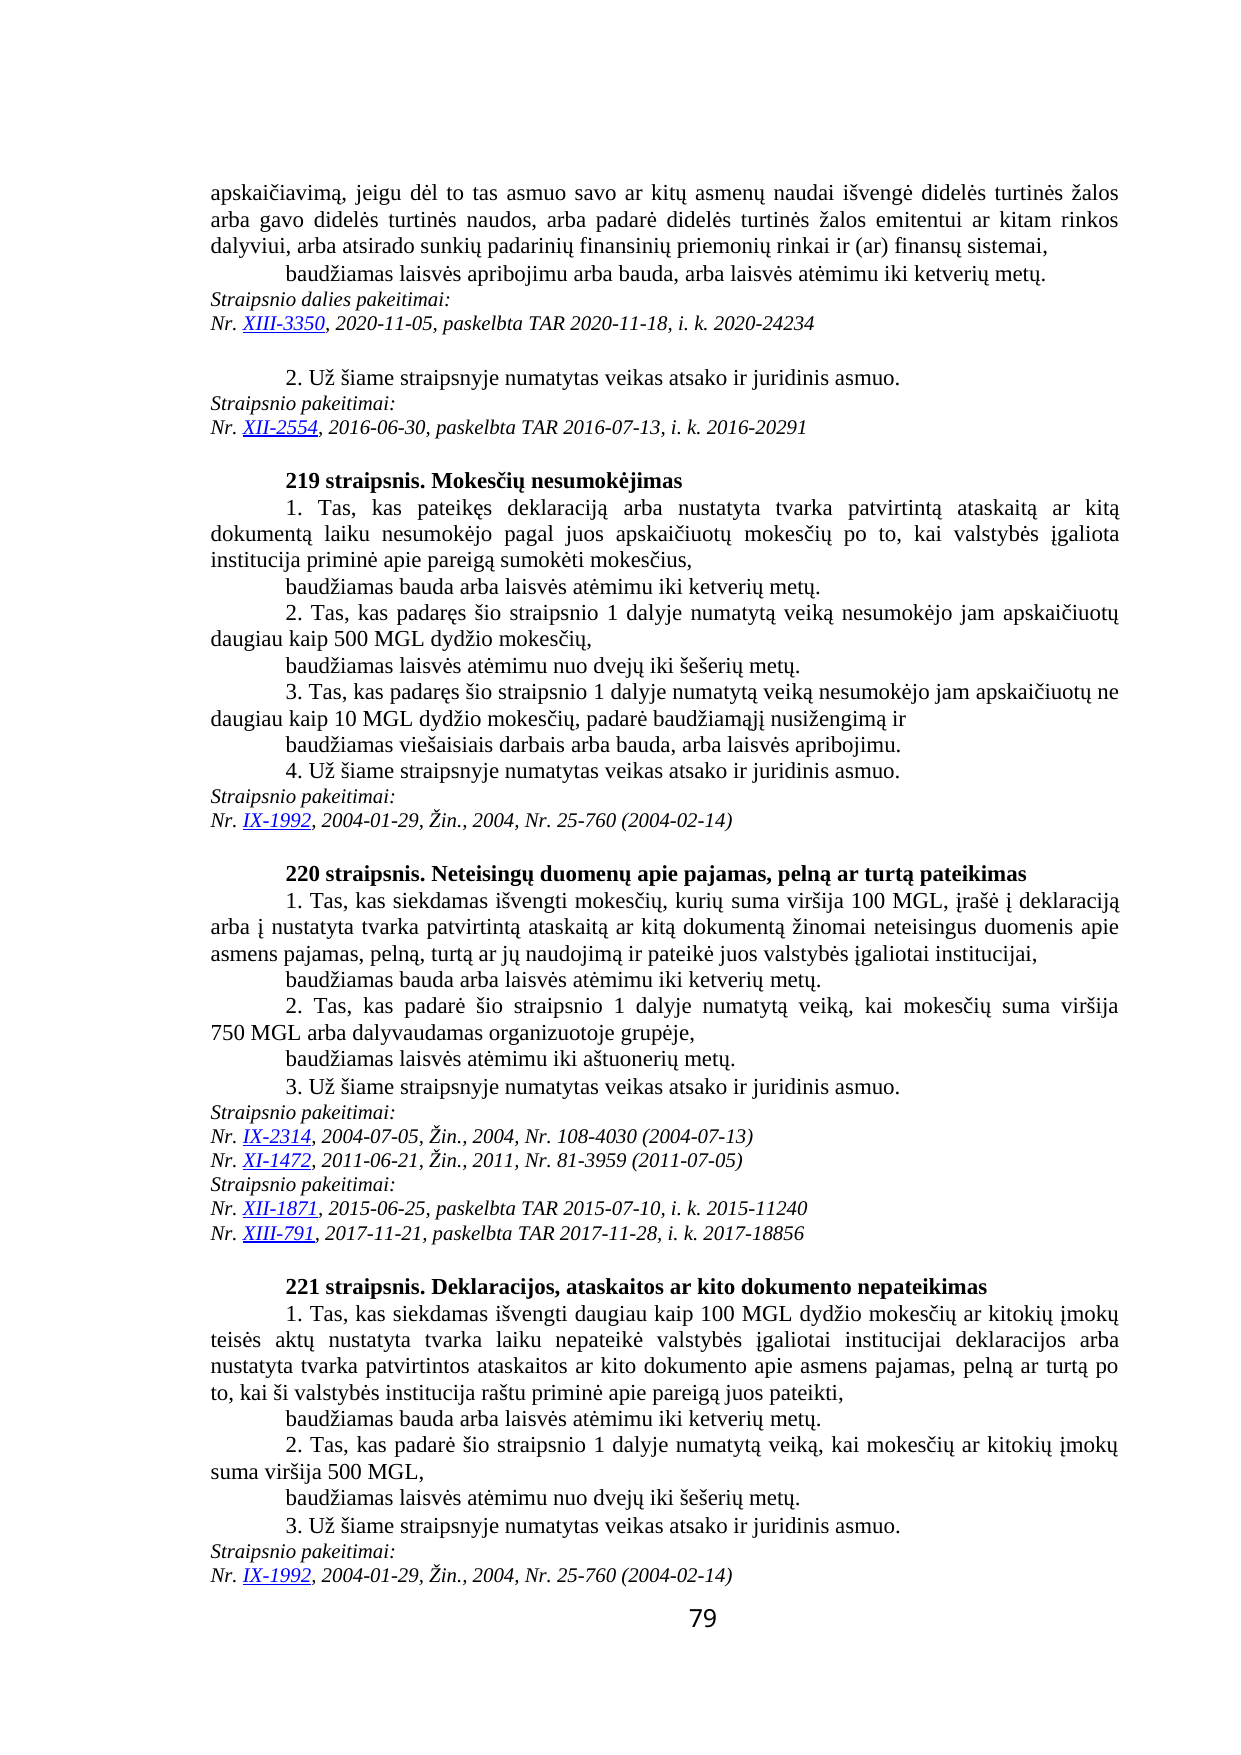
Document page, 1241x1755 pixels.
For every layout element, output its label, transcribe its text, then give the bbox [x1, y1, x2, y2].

text Straipsnio dalies pakeitimai: [210, 287, 1120, 311]
text Nr. IX-2314, 2004-07-05, Žin., 2004, Nr. 108-4030 (2004-07-13) [210, 1124, 1120, 1148]
text baudžiamas viešaisiais darbais arba bauda, arba laisvės apribojimu. [210, 731, 1120, 757]
text Nr. IX-1992, 2004-01-29, Žin., 2004, Nr. 25-760 (2004-02-14) [210, 1563, 1120, 1587]
text baudžiamas laisvės atėmimu nuo dvejų iki šešerių metų. [210, 652, 1120, 678]
text 221 straipsnis. Deklaracijos, ataskaitos ar kito dokumento nepateikimas [210, 1273, 1120, 1299]
text Nr. XII-1871, 2015-06-25, paskelbta TAR 2015-07-10, i. k. 2015-11240 [210, 1196, 1120, 1220]
text Straipsnio pakeitimai: [210, 1172, 1120, 1196]
text 2. Tas, kas padarė šio straipsnio 1 dalyje numatytą veiką, kai mokesčių ar kitokių įmokų suma viršija 500 MGL, [210, 1431, 1120, 1484]
text 1. Tas, kas siekdamas išvengti mokesčių, kurių suma viršija 100 MGL, įrašė į deklaraciją arba į nustatyta tvarka patvirtintą ataskaitą ar kitą dokumentą žinomai neteisingus duomenis apie asmens pajamas, pelną, turtą ar jų naudojimą ir pateikė juos valstybės įgaliotai institucijai, [210, 887, 1120, 966]
text baudžiamas laisvės atėmimu nuo dvejų iki šešerių metų. [210, 1484, 1120, 1510]
text 1. Tas, kas pateikęs deklaraciją arba nustatyta tvarka patvirtintą ataskaitą ar kitą dokumentą laiku nesumokėjo pagal juos apskaičiuotų mokesčių po to, kai valstybės įgaliota institucija priminė apie pareigą sumokėti mokesčius, [210, 494, 1120, 573]
text 220 straipsnis. Neteisingų duomenų apie pajamas, pelną ar turtą pateikimas [210, 861, 1120, 887]
text Straipsnio pakeitimai: [210, 1539, 1120, 1563]
text baudžiamas bauda arba laisvės atėmimu iki ketverių metų. [210, 1405, 1120, 1431]
text Straipsnio pakeitimai: [210, 391, 1120, 414]
text 3. Už šiame straipsnyje numatytas veikas atsako ir juridinis asmuo. [210, 1071, 1120, 1100]
text Nr. XII-2554, 2016-06-30, paskelbta TAR 2016-07-13, i. k. 2016-20291 [210, 414, 1120, 439]
text Nr. XIII-3350, 2020-11-05, paskelbta TAR 2020-11-18, i. k. 2020-24234 [210, 311, 1120, 335]
text 4. Už šiame straipsnyje numatytas veikas atsako ir juridinis asmuo. [210, 757, 1120, 784]
text 3. Tas, kas padaręs šio straipsnio 1 dalyje numatytą veiką nesumokėjo jam apskaičiuotų ne daugiau kaip 10 MGL dydžio mokesčių, padarė baudžiamąjį nusižengimą ir [210, 678, 1120, 731]
text baudžiamas laisvės apribojimu arba bauda, arba laisvės atėmimu iki ketverių metų. [210, 258, 1120, 287]
text baudžiamas laisvės atėmimu iki aštuonerių metų. [210, 1045, 1120, 1071]
text Nr. XI-1472, 2011-06-21, Žin., 2011, Nr. 81-3959 (2011-07-05) [210, 1148, 1120, 1172]
text 219 straipsnis. Mokesčių nesumokėjimas [210, 467, 1120, 494]
text 2. Tas, kas padaręs šio straipsnio 1 dalyje numatytą veiką nesumokėjo jam apskaičiuotų daugiau kaip 500 MGL dydžio mokesčių, [210, 599, 1120, 652]
text baudžiamas bauda arba laisvės atėmimu iki ketverių metų. [210, 573, 1120, 599]
text 2. Tas, kas padarė šio straipsnio 1 dalyje numatytą veiką, kai mokesčių suma viršija 750 MGL arba dalyvaudamas organizuotoje grupėje, [210, 992, 1120, 1045]
text Straipsnio pakeitimai: [210, 784, 1120, 808]
text baudžiamas bauda arba laisvės atėmimu iki ketverių metų. [210, 966, 1120, 992]
text 3. Už šiame straipsnyje numatytas veikas atsako ir juridinis asmuo. [210, 1510, 1120, 1539]
text 2. Už šiame straipsnyje numatytas veikas atsako ir juridinis asmuo. [210, 364, 1120, 391]
text apskaičiavimą, jeigu dėl to tas asmuo savo ar kitų asmenų naudai išvengė didelės turtinės žalos arba gavo didelės turtinės naudos, arba padarė didelės turtinės žalos emitentui ar kitam rinkos dalyviui, arba atsirado sunkių padarinių finansinių priemonių rinkai ir (ar) finansų sistemai, [210, 179, 1120, 258]
text Straipsnio pakeitimai: [210, 1100, 1120, 1124]
text Nr. XIII-791, 2017-11-21, paskelbta TAR 2017-11-28, i. k. 2017-18856 [210, 1220, 1120, 1244]
text 1. Tas, kas siekdamas išvengti daugiau kaip 100 MGL dydžio mokesčių ar kitokių įmokų teisės aktų nustatyta tvarka laiku nepateikė valstybės įgaliotai institucijai deklaracijos arba nustatyta tvarka patvirtintos ataskaitos ar kito dokumento apie asmens pajamas, pelną ar turtą po to, kai ši valstybės institucija raštu priminė apie pareigą juos pateikti, [210, 1299, 1120, 1405]
text Nr. IX-1992, 2004-01-29, Žin., 2004, Nr. 25-760 (2004-02-14) [210, 808, 1120, 832]
